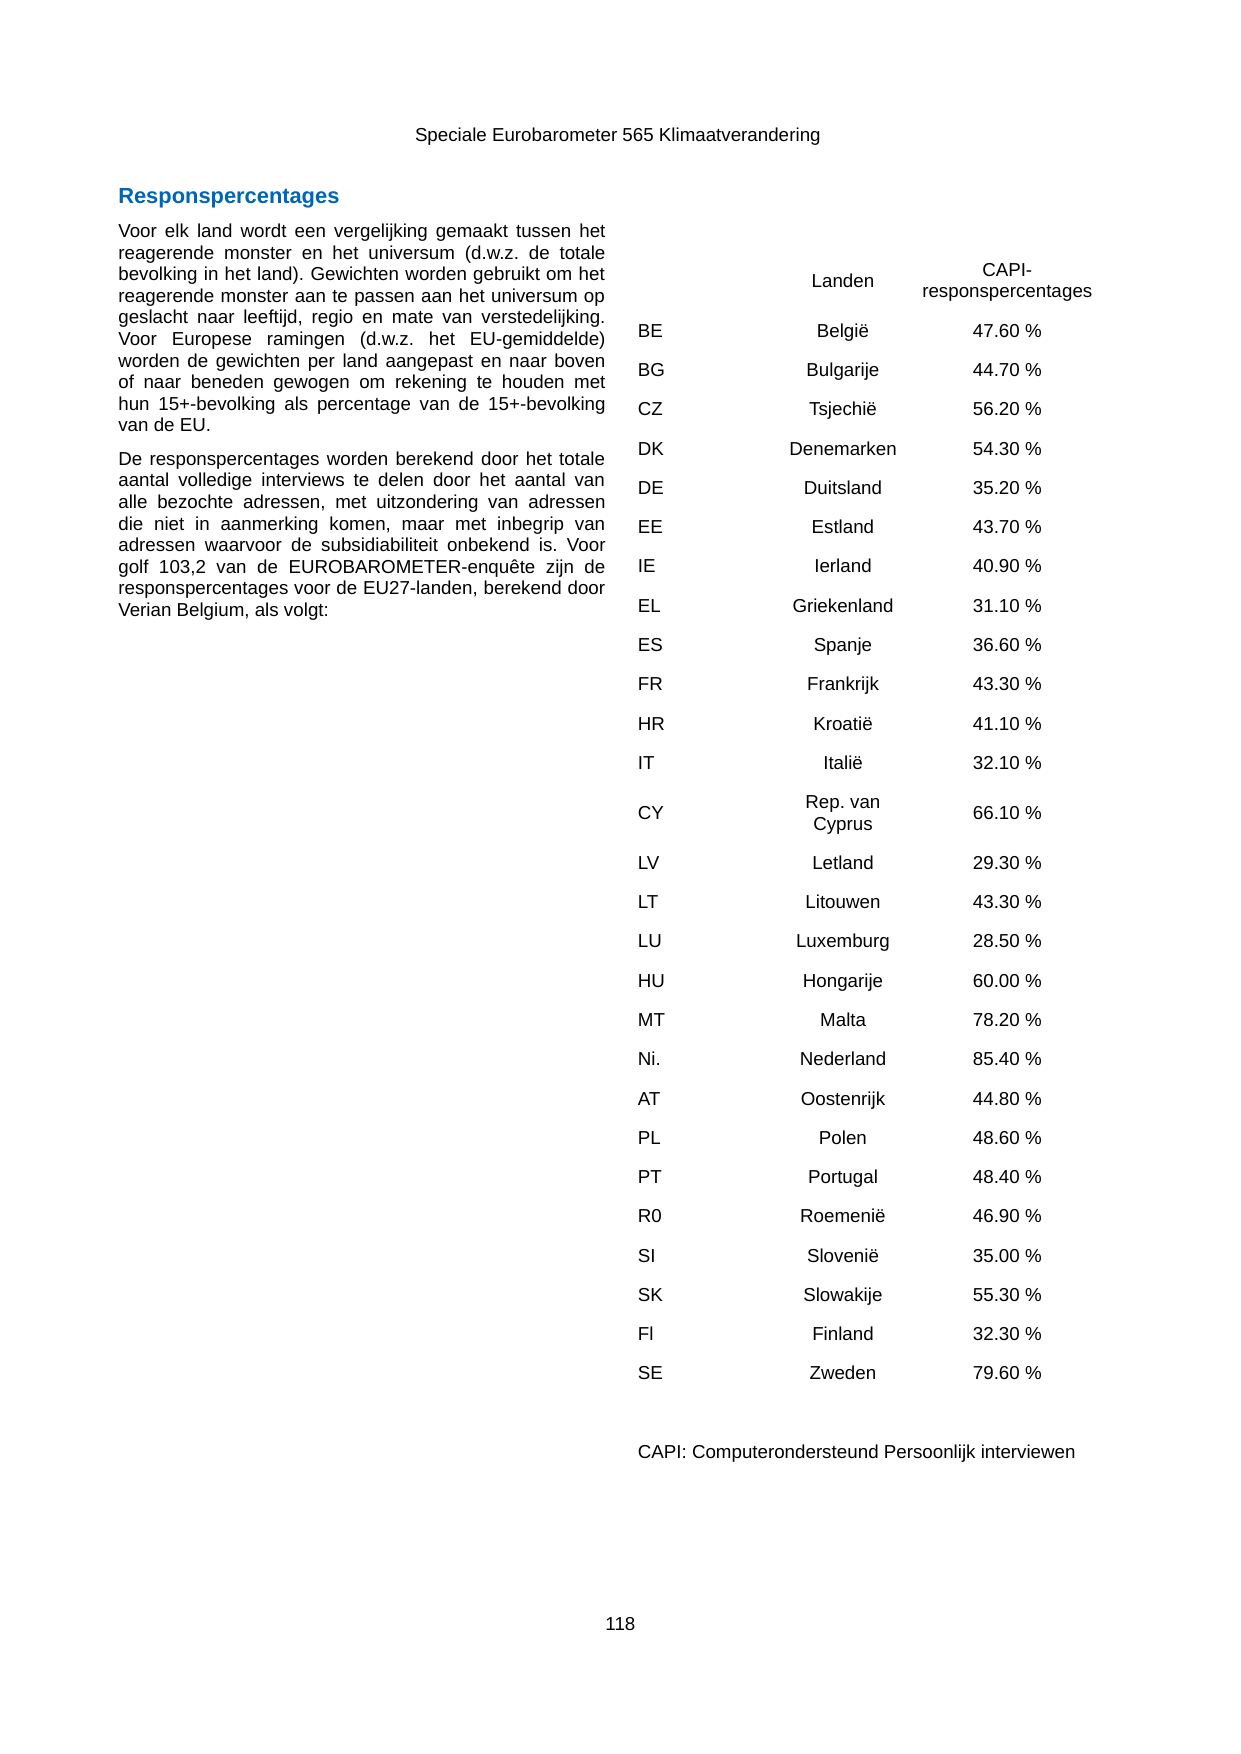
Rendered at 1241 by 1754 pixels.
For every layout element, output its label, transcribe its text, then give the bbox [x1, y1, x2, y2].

table_cell SE [635, 1353, 773, 1393]
table_cell 60,00 % [912, 961, 1102, 1000]
table_cell Spanje [774, 625, 912, 664]
table_cell SK [635, 1275, 773, 1314]
table_cell Ierland [774, 546, 912, 586]
table_cell Oostenrijk [774, 1079, 912, 1118]
table_cell 55,30 % [912, 1275, 1102, 1314]
table_cell CY [635, 782, 773, 843]
table_cell EL [635, 586, 773, 625]
table_cell Kroatië [774, 704, 912, 743]
table_cell Rep. van Cyprus [774, 782, 912, 843]
table_cell Duitsland [774, 468, 912, 507]
table_cell Ni. [635, 1039, 773, 1078]
table_cell België [774, 311, 912, 350]
table_cell Slovenië [774, 1236, 912, 1275]
table_cell Bulgarije [774, 350, 912, 389]
table_cell CZ [635, 389, 773, 428]
table_cell Luxemburg [774, 921, 912, 961]
table_cell Frankrijk [774, 664, 912, 703]
table_cell LT [635, 882, 773, 921]
table_cell MT [635, 1000, 773, 1039]
table_cell AT [635, 1079, 773, 1118]
text Voor elk land wordt een vergelijking gemaakt tussen het reagerende monster en het universum (d.w.z. de totale bevolking in het land). Gewichten worden gebruikt om het reagerende monster aan te passen aan het universum op geslacht naar leeftijd, regio en mate van verstedelijking. Voor Europese ramingen (d.w.z. het EU-gemiddelde) worden de gewichten per land aangepast en naar boven of naar beneden gewogen om rekening te houden met hun 15+-bevolking als percentage van de 15+-bevolking van de EU. [118, 220, 605, 436]
table_cell 43,70 % [912, 507, 1102, 546]
table_cell HR [635, 704, 773, 743]
text Responspercentages [118, 183, 605, 208]
table_cell 46,90 % [912, 1196, 1102, 1236]
table_cell 85,40 % [912, 1039, 1102, 1078]
table_cell Portugal [774, 1157, 912, 1196]
table_cell 78,20 % [912, 1000, 1102, 1039]
table_cell 28,50 % [912, 921, 1102, 961]
table_cell Hongarije [774, 961, 912, 1000]
table_cell 66,10 % [912, 782, 1102, 843]
table_cell Roemenië [774, 1196, 912, 1236]
table_cell Nederland [774, 1039, 912, 1078]
table_header CAPI-responspercentages [912, 250, 1102, 311]
table_cell DK [635, 429, 773, 468]
table_cell 35,20 % [912, 468, 1102, 507]
table_cell Litouwen [774, 882, 912, 921]
table_header [635, 250, 773, 311]
table_cell 31,10 % [912, 586, 1102, 625]
table_cell Polen [774, 1118, 912, 1157]
table_cell Finland [774, 1314, 912, 1353]
table_cell 40,90 % [912, 546, 1102, 586]
table_cell 79,60 % [912, 1353, 1102, 1393]
table_cell Italië [774, 743, 912, 782]
table_cell BG [635, 350, 773, 389]
table_cell BE [635, 311, 773, 350]
table_cell 32,10 % [912, 743, 1102, 782]
table_cell [912, 1393, 1102, 1432]
table_cell 48,60 % [912, 1118, 1102, 1157]
table_cell 56,20 % [912, 389, 1102, 428]
table_cell EE [635, 507, 773, 546]
table_cell Fl [635, 1314, 773, 1353]
table_cell Malta [774, 1000, 912, 1039]
table_cell ES [635, 625, 773, 664]
table_cell Griekenland [774, 586, 912, 625]
table_header Landen [774, 250, 912, 311]
table_cell HU [635, 961, 773, 1000]
table_cell 36,60 % [912, 625, 1102, 664]
table_cell PT [635, 1157, 773, 1196]
table_cell [774, 1393, 912, 1432]
table_cell Zweden [774, 1353, 912, 1393]
table_cell 54,30 % [912, 429, 1102, 468]
table_cell SI [635, 1236, 773, 1275]
text De responspercentages worden berekend door het totale aantal volledige interviews te delen door het aantal van alle bezochte adressen, met uitzondering van adressen die niet in aanmerking komen, maar met inbegrip van adressen waarvoor de subsidiabiliteit onbekend is. Voor golf 103,2 van de EUROBAROMETER-enquête zijn de responspercentages voor de EU27-landen, berekend door Verian Belgium, als volgt: [118, 448, 605, 620]
table_cell PL [635, 1118, 773, 1157]
table_cell Estland [774, 507, 912, 546]
table_cell 43,30 % [912, 664, 1102, 703]
table_cell LV [635, 843, 773, 882]
table_cell Slowakije [774, 1275, 912, 1314]
table_cell 41,10 % [912, 704, 1102, 743]
table_cell 43,30 % [912, 882, 1102, 921]
table_cell R0 [635, 1196, 773, 1236]
table_cell CAPI: Computerondersteund Persoonlijk interviewen [635, 1432, 1102, 1471]
table_cell 35,00 % [912, 1236, 1102, 1275]
table_cell LU [635, 921, 773, 961]
table_cell DE [635, 468, 773, 507]
table_cell 32,30 % [912, 1314, 1102, 1353]
table_cell 47,60 % [912, 311, 1102, 350]
table_cell 29,30 % [912, 843, 1102, 882]
table_cell IT [635, 743, 773, 782]
table_cell 44,80 % [912, 1079, 1102, 1118]
table_cell [635, 1393, 773, 1432]
table_cell 44,70 % [912, 350, 1102, 389]
table_cell FR [635, 664, 773, 703]
table_cell Tsjechië [774, 389, 912, 428]
table_cell Letland [774, 843, 912, 882]
table_cell 48,40 % [912, 1157, 1102, 1196]
table_cell Denemarken [774, 429, 912, 468]
table_cell IE [635, 546, 773, 586]
